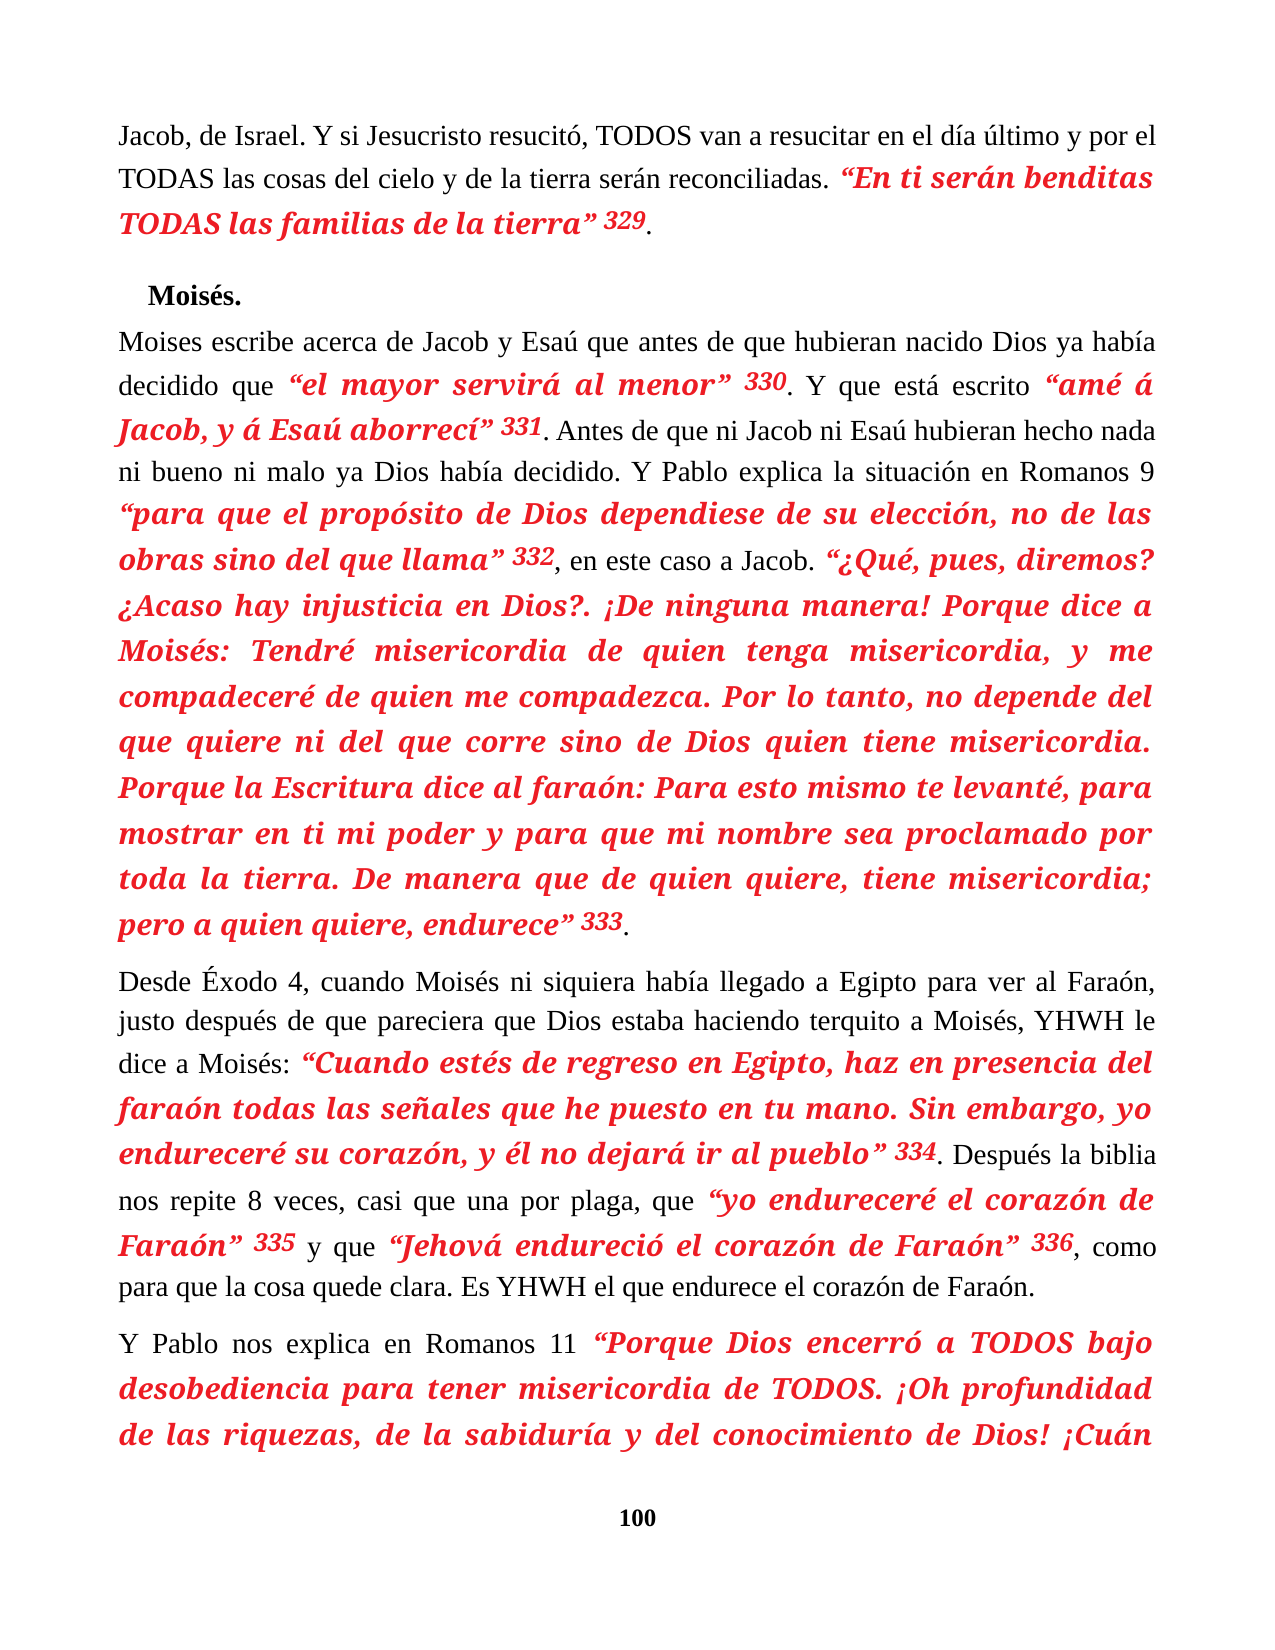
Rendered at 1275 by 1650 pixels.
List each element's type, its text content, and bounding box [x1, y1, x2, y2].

text Jacob, de Israel. Y si Jesucristo resucitó, TODOS van a resucitar en el día último y por el TODAS las cosas del cielo y de la tierra serán reconciliadas. “En ti serán benditas TODAS las familias de la tierra” . [118, 118, 1157, 243]
text Desde Éxodo 4, cuando Moisés ni siquiera había llegado a Egipto para ver al Faraón, justo después de que pareciera que Dios estaba haciendo terquito a Moisés, YHWH le dice a Moisés: “Cuando estés de regreso en Egipto, haz en presencia del faraón todas las señales que he puesto en tu mano. Sin embargo, yo endureceré su corazón, y él no dejará ir al pueblo” . Después la biblia nos repite 8 veces, casi que una por plaga, que “yo endureceré el corazón de Faraón” y que “Jehová endureció el corazón de Faraón” , como para que la cosa quede clara. Es YHWH el que endurece el corazón de Faraón. [118, 964, 1157, 1303]
text Moises escribe acerca de Jacob y Esaú que antes de que hubieran nacido Dios ya había decidido que “el mayor servirá al menor” . Y que está escrito “amé á Jacob, y á Esaú aborrecí” . Antes de que ni Jacob ni Esaú hubieran hecho nada ni bueno ni malo ya Dios había decidido. Y Pablo explica la situación en Romanos 9 “para que el propósito de Dios dependiese de su elección, no de las obras sino del que llama” , en este caso a Jacob. “¿Qué, pues, diremos? ¿Acaso hay injusticia en Dios?. ¡De ninguna manera! Porque dice a Moisés: Tendré misericordia de quien tenga misericordia, y me compadeceré de quien me compadezca. Por lo tanto, no depende del que quiere ni del que corre sino de Dios quien tiene misericordia. Porque la Escritura dice al faraón: Para esto mismo te levanté, para mostrar en ti mi poder y para que mi nombre sea proclamado por toda la tierra. De manera que de quien quiere, tiene misericordia; pero a quien quiere, endurece” . [118, 324, 1157, 944]
text Y Pablo nos explica en Romanos 11 “Porque Dios encerró a TODOS bajo desobediencia para tener misericordia de TODOS. ¡Oh profundidad de las riquezas, de la sabiduría y del conocimiento de Dios! ¡Cuán [118, 1323, 1157, 1454]
subtitle Moisés. [148, 278, 1157, 312]
